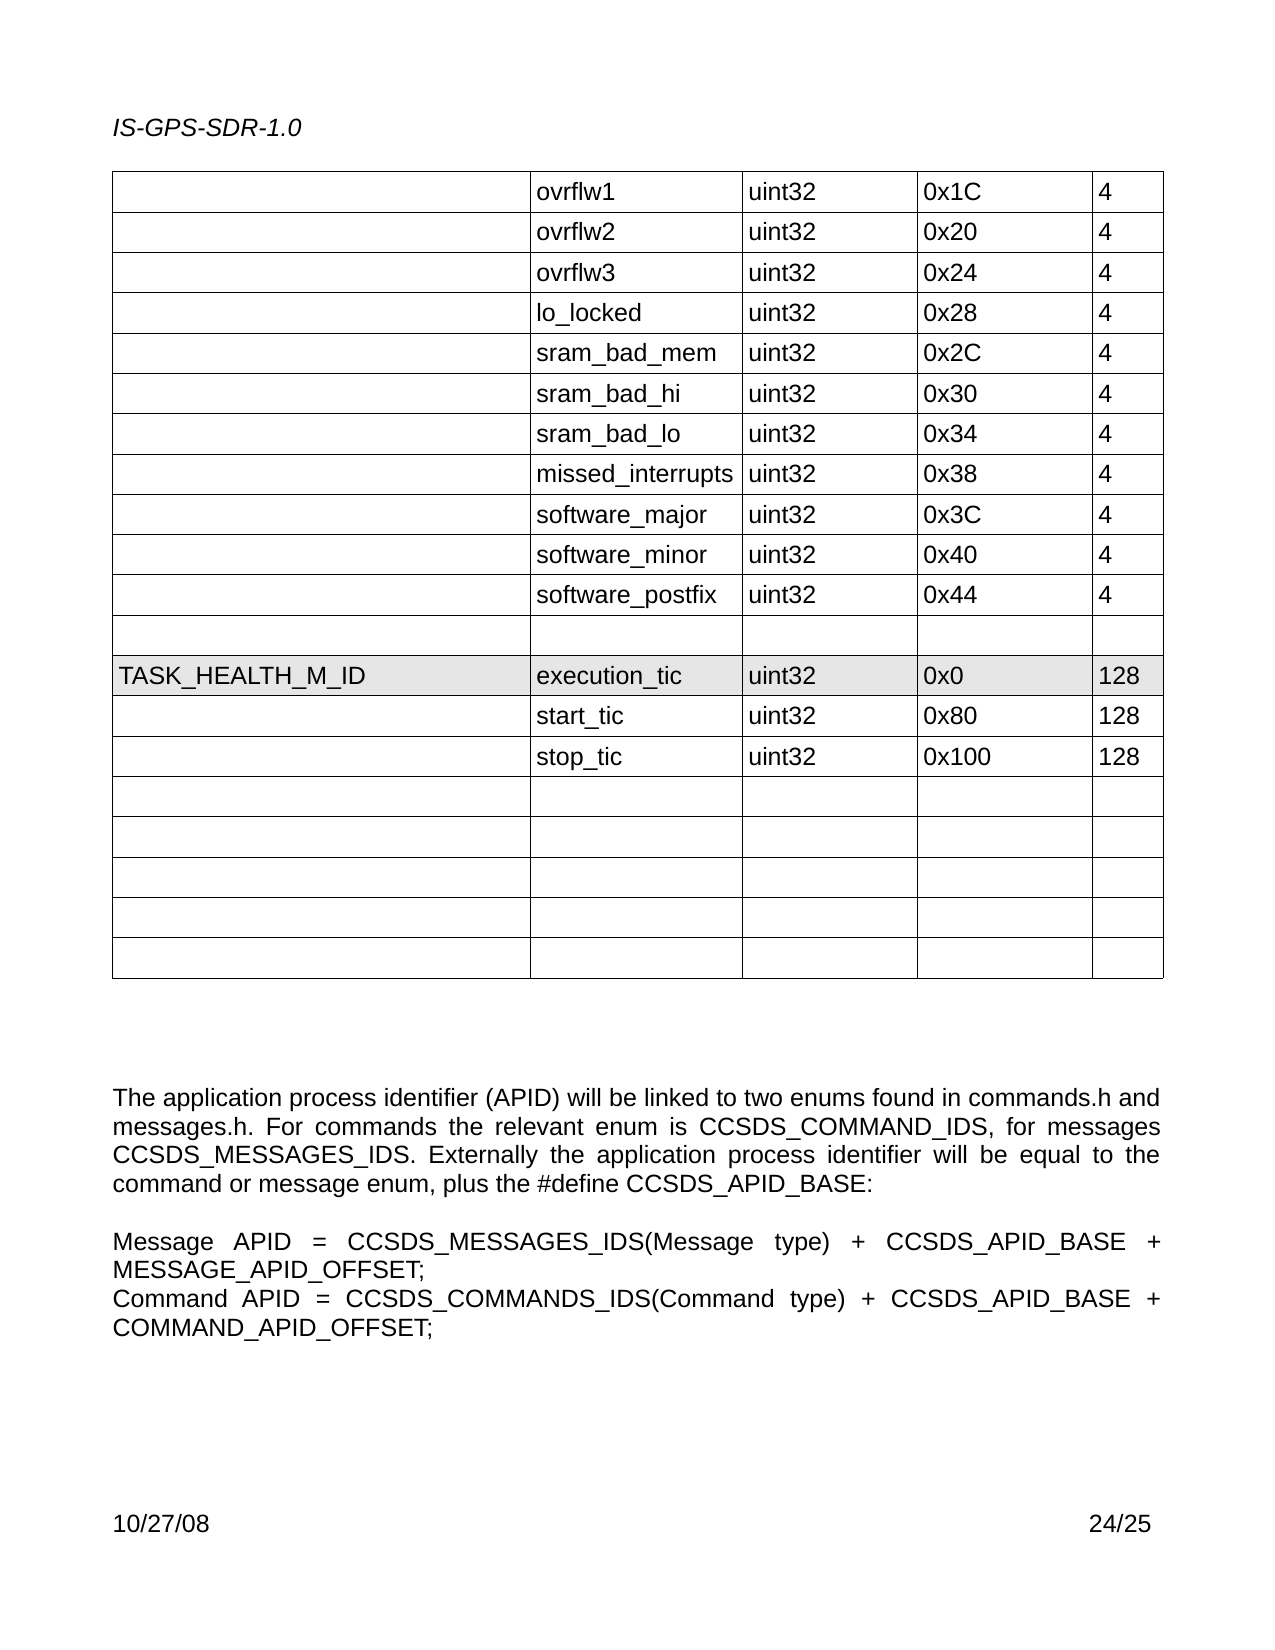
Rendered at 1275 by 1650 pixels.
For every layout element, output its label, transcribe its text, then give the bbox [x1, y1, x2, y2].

table_cell [113, 455, 530, 494]
table_cell 4 [1093, 414, 1163, 453]
table_cell [113, 253, 530, 292]
table_cell stop_tic [531, 737, 742, 776]
table_cell 128 [1093, 737, 1163, 776]
table_cell [918, 858, 1092, 897]
table_cell [113, 334, 530, 373]
table_cell 4 [1093, 213, 1163, 252]
table_cell [743, 817, 917, 857]
table_cell [531, 777, 742, 816]
table_cell [113, 213, 530, 252]
table_cell [113, 616, 530, 655]
table_cell [113, 696, 530, 736]
table_cell 0x0 [918, 656, 1092, 695]
table_cell 128 [1093, 696, 1163, 736]
table_cell [1093, 616, 1163, 655]
table_cell ovrflw2 [531, 213, 742, 252]
table_cell uint32 [743, 213, 917, 252]
table_cell [113, 777, 530, 816]
table_cell 0x40 [918, 535, 1092, 574]
table_cell uint32 [743, 253, 917, 292]
table_cell 4 [1093, 374, 1163, 413]
table_cell 4 [1093, 495, 1163, 534]
table_cell 0x80 [918, 696, 1092, 736]
table_cell [1093, 898, 1163, 937]
table_cell TASK_HEALTH_M_ID [113, 656, 530, 695]
table_cell [113, 898, 530, 937]
table_cell [113, 858, 530, 897]
table_cell 4 [1093, 293, 1163, 332]
table_cell uint32 [743, 737, 917, 776]
table_cell [113, 293, 530, 332]
table_cell 4 [1093, 334, 1163, 373]
table_cell 0x34 [918, 414, 1092, 453]
table_cell 4 [1093, 455, 1163, 494]
table_cell uint32 [743, 293, 917, 332]
table_cell 4 [1093, 535, 1163, 574]
table_cell sram_bad_hi [531, 374, 742, 413]
table_cell [918, 777, 1092, 816]
table_cell software_minor [531, 535, 742, 574]
text Command APID = CCSDS_COMMANDS_IDS(Command type) + CCSDS_APID_BASE + COMMAND_APID_OFFSET; [112, 1284, 1162, 1342]
table_cell sram_bad_mem [531, 334, 742, 373]
table_cell [113, 575, 530, 615]
text The application process identifier (APID) will be linked to two enums found in commands.h and messages.h. For commands the relevant enum is CCSDS_COMMAND_IDS, for messages CCSDS_MESSAGES_IDS. Externally the application process identifier will be equal to the command or message enum, plus the #define CCSDS_APID_BASE: [112, 1083, 1162, 1198]
table_cell [743, 858, 917, 897]
table_cell uint32 [743, 374, 917, 413]
table_cell uint32 [743, 575, 917, 615]
table_cell [743, 898, 917, 937]
table_cell start_tic [531, 696, 742, 736]
table_cell [531, 938, 742, 977]
table_cell [113, 374, 530, 413]
table_cell [113, 737, 530, 776]
table_cell 0x20 [918, 213, 1092, 252]
table_cell 0x2C [918, 334, 1092, 373]
table_cell [531, 858, 742, 897]
table_cell [918, 938, 1092, 977]
table_cell uint32 [743, 414, 917, 453]
table_cell [531, 616, 742, 655]
table_cell lo_locked [531, 293, 742, 332]
table_cell [743, 777, 917, 816]
table_cell [918, 898, 1092, 937]
text Message APID = CCSDS_MESSAGES_IDS(Message type) + CCSDS_APID_BASE + MESSAGE_APID_OFFSET; [112, 1227, 1162, 1284]
table_cell uint32 [743, 535, 917, 574]
table_cell 0x44 [918, 575, 1092, 615]
table_cell [113, 172, 530, 212]
table_cell 0x100 [918, 737, 1092, 776]
table_cell missed_interrupts [531, 455, 742, 494]
table_cell 4 [1093, 253, 1163, 292]
table_cell [743, 938, 917, 977]
table_cell [113, 817, 530, 857]
table_cell uint32 [743, 656, 917, 695]
table_cell [531, 898, 742, 937]
table_cell [1093, 777, 1163, 816]
table_cell 4 [1093, 172, 1163, 212]
table_cell [113, 938, 530, 977]
table_cell sram_bad_lo [531, 414, 742, 453]
table_cell 0x3C [918, 495, 1092, 534]
table_cell 0x1C [918, 172, 1092, 212]
table_cell [113, 535, 530, 574]
table_cell [113, 495, 530, 534]
table_cell [1093, 938, 1163, 977]
table_cell [531, 817, 742, 857]
table_cell ovrflw3 [531, 253, 742, 292]
table_cell [743, 616, 917, 655]
table_cell ovrflw1 [531, 172, 742, 212]
table_cell [1093, 858, 1163, 897]
table_cell 0x30 [918, 374, 1092, 413]
table_cell 0x24 [918, 253, 1092, 292]
table_cell uint32 [743, 334, 917, 373]
table_cell 4 [1093, 575, 1163, 615]
table_cell uint32 [743, 172, 917, 212]
table_cell uint32 [743, 455, 917, 494]
table_cell 0x38 [918, 455, 1092, 494]
table_cell 0x28 [918, 293, 1092, 332]
table_cell [918, 616, 1092, 655]
table_cell software_postfix [531, 575, 742, 615]
table_cell uint32 [743, 696, 917, 736]
table_cell [918, 817, 1092, 857]
table_cell execution_tic [531, 656, 742, 695]
table_cell software_major [531, 495, 742, 534]
table_cell [113, 414, 530, 453]
table_cell uint32 [743, 495, 917, 534]
table_cell [1093, 817, 1163, 857]
table_cell 128 [1093, 656, 1163, 695]
